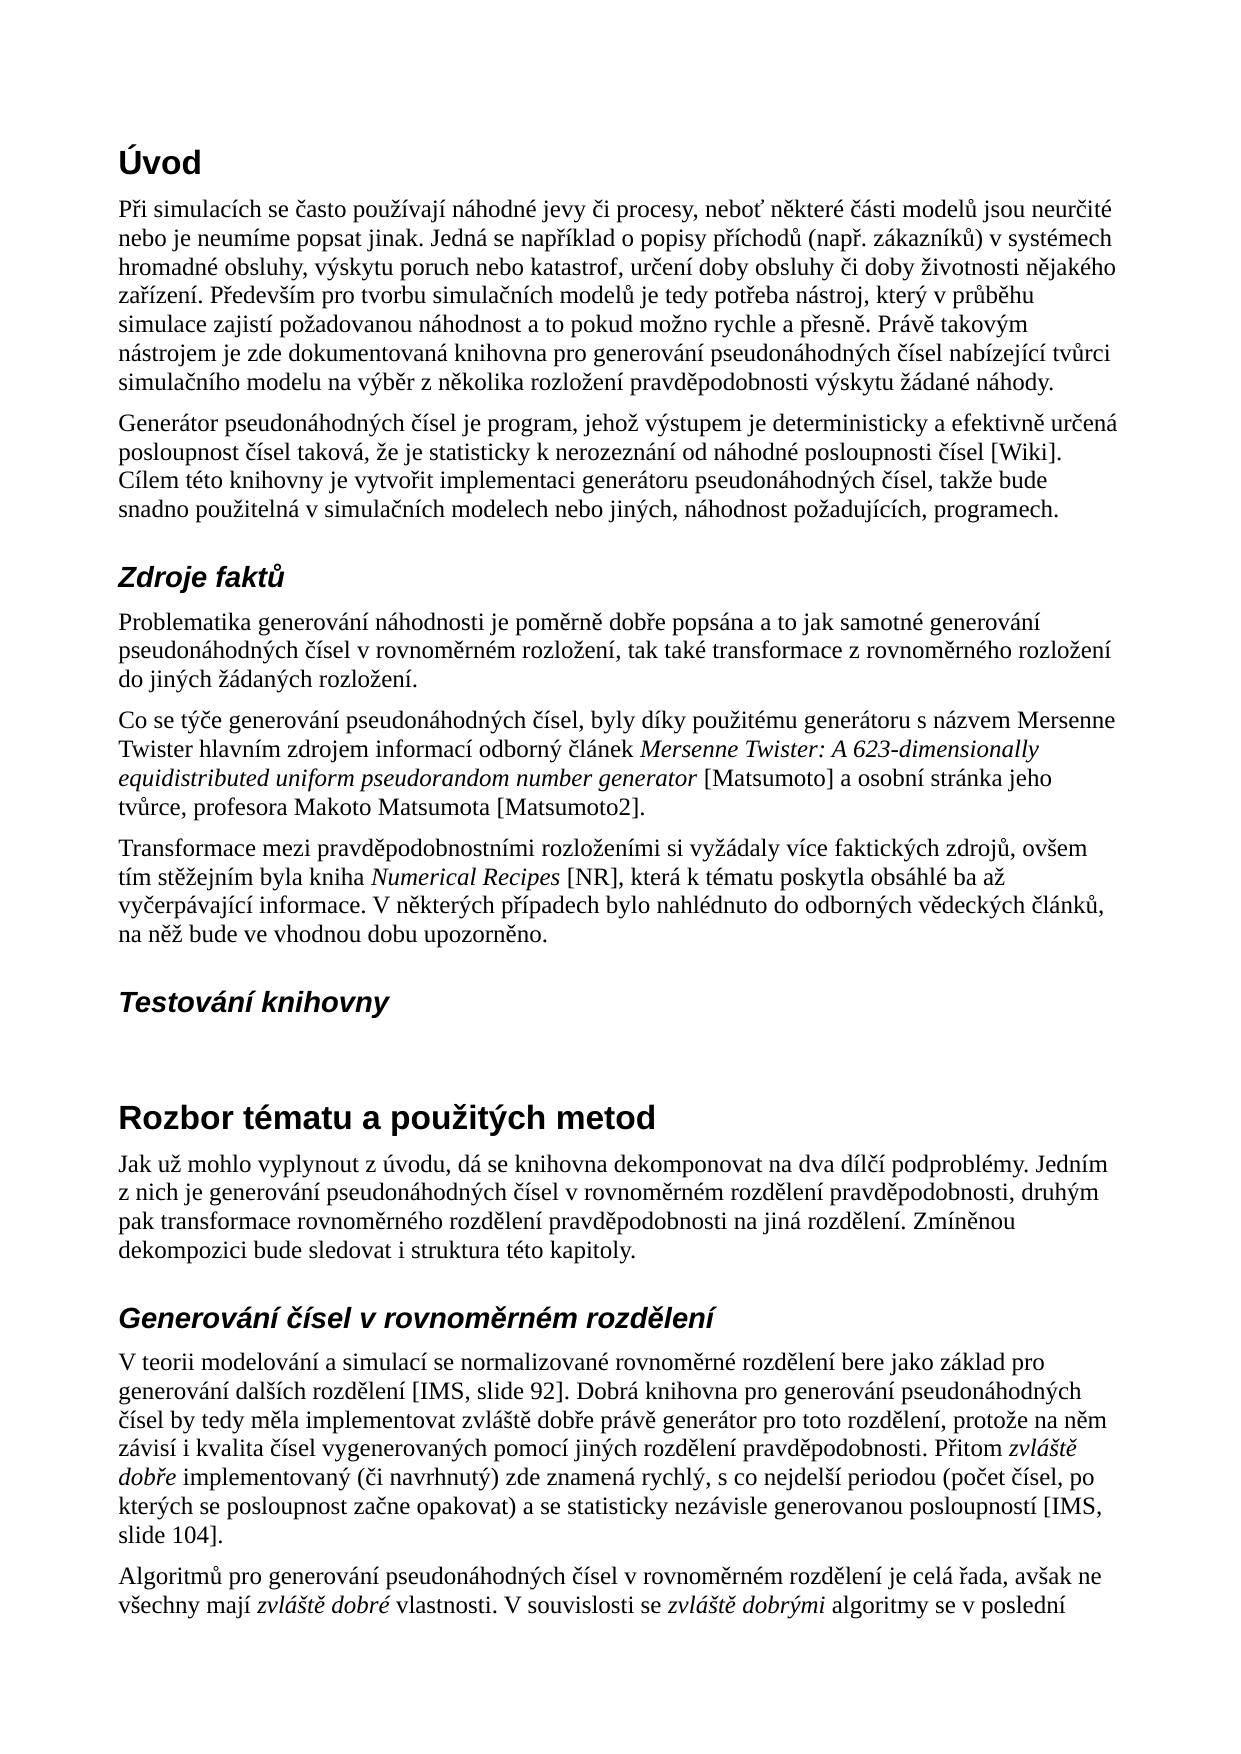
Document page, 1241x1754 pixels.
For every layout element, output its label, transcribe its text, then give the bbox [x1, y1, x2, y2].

text Algoritmů pro generování pseudonáhodných čísel v rovnoměrném rozdělení je celá řada, avšak ne všechny mají zvláště dobré vlastnosti. V souvislosti se zvláště dobrými algoritmy se v poslední [118, 1561, 1122, 1618]
text Co se týče generování pseudonáhodných čísel, byly díky použitému generátoru s názvem Mersenne Twister hlavním zdrojem informací odborný článek Mersenne Twister: A 623-dimensionally equidistributed uniform pseudorandom number generator [Matsumoto] a osobní stránka jeho tvůrce, profesora Makoto Matsumota [Matsumoto2]. [118, 705, 1122, 820]
subtitle Zdroje faktů [118, 561, 1122, 594]
text V teorii modelování a simulací se normalizované rovnoměrné rozdělení bere jako základ pro generování dalších rozdělení [IMS, slide 92]. Dobrá knihovna pro generování pseudonáhodných čísel by tedy měla implementovat zvláště dobře právě generátor pro toto rozdělení, protože na něm závisí i kvalita čísel vygenerovaných pomocí jiných rozdělení pravděpodobnosti. Přitom zvláště dobře implementovaný (či navrhnutý) zde znamená rychlý, s co nejdelší periodou (počet čísel, po kterých se posloupnost začne opakovat) a se statisticky nezávisle generovanou posloupností [IMS, slide 104]. [118, 1347, 1122, 1548]
text Transformace mezi pravděpodobnostními rozloženími si vyžádaly více faktických zdrojů, ovšem tím stěžejním byla kniha Numerical Recipes [NR], která k tématu poskytla obsáhlé ba až vyčerpávající informace. V některých případech bylo nahlédnuto do odborných vědeckých článků, na něž bude ve vhodnou dobu upozorněno. [118, 833, 1122, 948]
text Jak už mohlo vyplynout z úvodu, dá se knihovna dekomponovat na dva dílčí podproblémy. Jedním z nich je generování pseudonáhodných čísel v rovnoměrném rozdělení pravděpodobnosti, druhým pak transformace rovnoměrného rozdělení pravděpodobnosti na jiná rozdělení. Zmíněnou dekompozici bude sledovat i struktura této kapitoly. [118, 1149, 1122, 1264]
text Při simulacích se často používají náhodné jevy či procesy, neboť některé části modelů jsou neurčité nebo je neumíme popsat jinak. Jedná se například o popisy příchodů (např. zákazníků) v systémech hromadné obsluhy, výskytu poruch nebo katastrof, určení doby obsluhy či doby životnosti nějakého zařízení. Především pro tvorbu simulačních modelů je tedy potřeba nástroj, který v průběhu simulace zajistí požadovanou náhodnost a to pokud možno rychle a přesně. Právě takovým nástrojem je zde dokumentovaná knihovna pro generování pseudonáhodných čísel nabízející tvůrci simulačního modelu na výběr z několika rozložení pravděpodobnosti výskytu žádané náhody. [118, 194, 1122, 396]
text Problematika generování náhodnosti je poměrně dobře popsána a to jak samotné generování pseudonáhodných čísel v rovnoměrném rozložení, tak také transformace z rovnoměrného rozložení do jiných žádaných rozložení. [118, 607, 1122, 693]
subtitle Úvod [118, 143, 1122, 182]
subtitle Testování knihovny [118, 985, 1122, 1019]
subtitle Rozbor tématu a použitých metod [118, 1098, 1122, 1136]
text Generátor pseudonáhodných čísel je program, jehož výstupem je deterministicky a efektivně určená posloupnost čísel taková, že je statisticky k nerozeznání od náhodné posloupnosti čísel [Wiki]. Cílem této knihovny je vytvořit implementaci generátoru pseudonáhodných čísel, takže bude snadno použitelná v simulačních modelech nebo jiných, náhodnost požadujících, programech. [118, 408, 1122, 523]
subtitle Generování čísel v rovnoměrném rozdělení [118, 1301, 1122, 1335]
